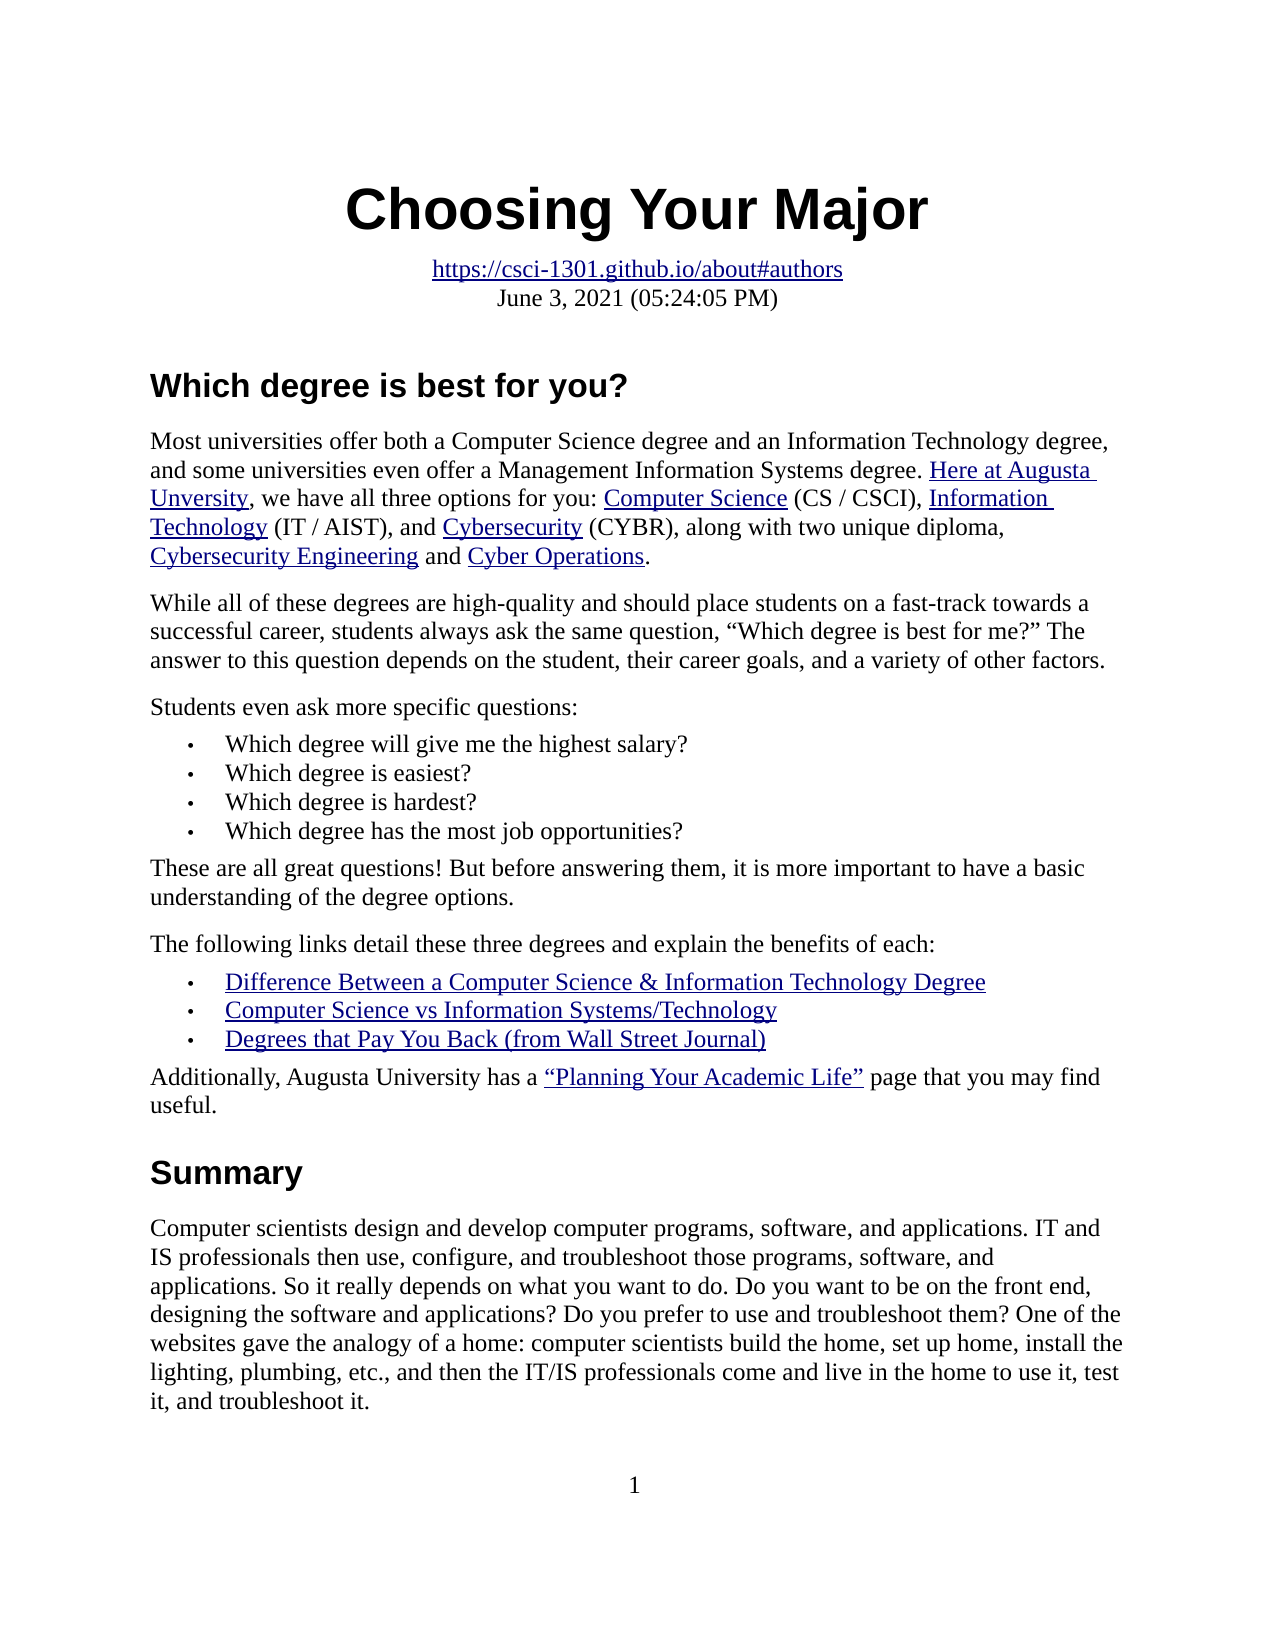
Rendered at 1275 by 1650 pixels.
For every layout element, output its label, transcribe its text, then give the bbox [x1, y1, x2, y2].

list Difference Between a Computer Science & Information Technology Degree [187, 967, 1125, 995]
list Which degree is hardest? [187, 787, 1125, 816]
list Which degree will give me the highest salary? [187, 729, 1125, 758]
title Choosing Your Major [150, 175, 1125, 242]
text Students even ask more specific questions: [150, 692, 1125, 721]
list Computer Science vs Information Systems/Technology [187, 995, 1125, 1024]
text https://csci-1301.github.io/about#authors [150, 254, 1125, 283]
list Which degree is easiest? [187, 758, 1125, 787]
subtitle Which degree is best for you? [150, 366, 1125, 404]
list Degrees that Pay You Back (from Wall Street Journal) [187, 1024, 1125, 1053]
text Most universities offer both a Computer Science degree and an Information Technology degree, and some universities even offer a Management Information Systems degree. Here at Augusta Unversity, we have all three options for you: Computer Science (CS / CSCI), Information Technology (IT / AIST), and Cybersecurity (CYBR), along with two unique diploma, Cybersecurity Engineering and Cyber Operations. [150, 426, 1125, 570]
text Computer scientists design and develop computer programs, software, and applications. IT and IS professionals then use, configure, and troubleshoot those programs, software, and applications. So it really depends on what you want to do. Do you want to be on the front end, designing the software and applications? Do you prefer to use and troubleshoot them? One of the websites gave the analogy of a home: computer scientists build the home, set up home, install the lighting, plumbing, etc., and then the IT/IS professionals come and live in the home to use it, test it, and troubleshoot it. [150, 1213, 1125, 1414]
text The following links detail these three degrees and explain the benefits of each: [150, 929, 1125, 958]
text These are all great questions! But before answering them, it is more important to have a basic understanding of the degree options. [150, 853, 1125, 911]
text Additionally, Augusta University has a “Planning Your Academic Life” page that you may find useful. [150, 1062, 1125, 1119]
text June 3, 2021 (05:24:05 PM) [150, 283, 1125, 312]
text While all of these degrees are high-quality and should place students on a fast-track towards a successful career, students always ask the same question, “Which degree is best for me?” The answer to this question depends on the student, their career goals, and a variety of other factors. [150, 588, 1125, 674]
subtitle Summary [150, 1153, 1125, 1192]
list Which degree has the most job opportunities? [187, 816, 1125, 844]
